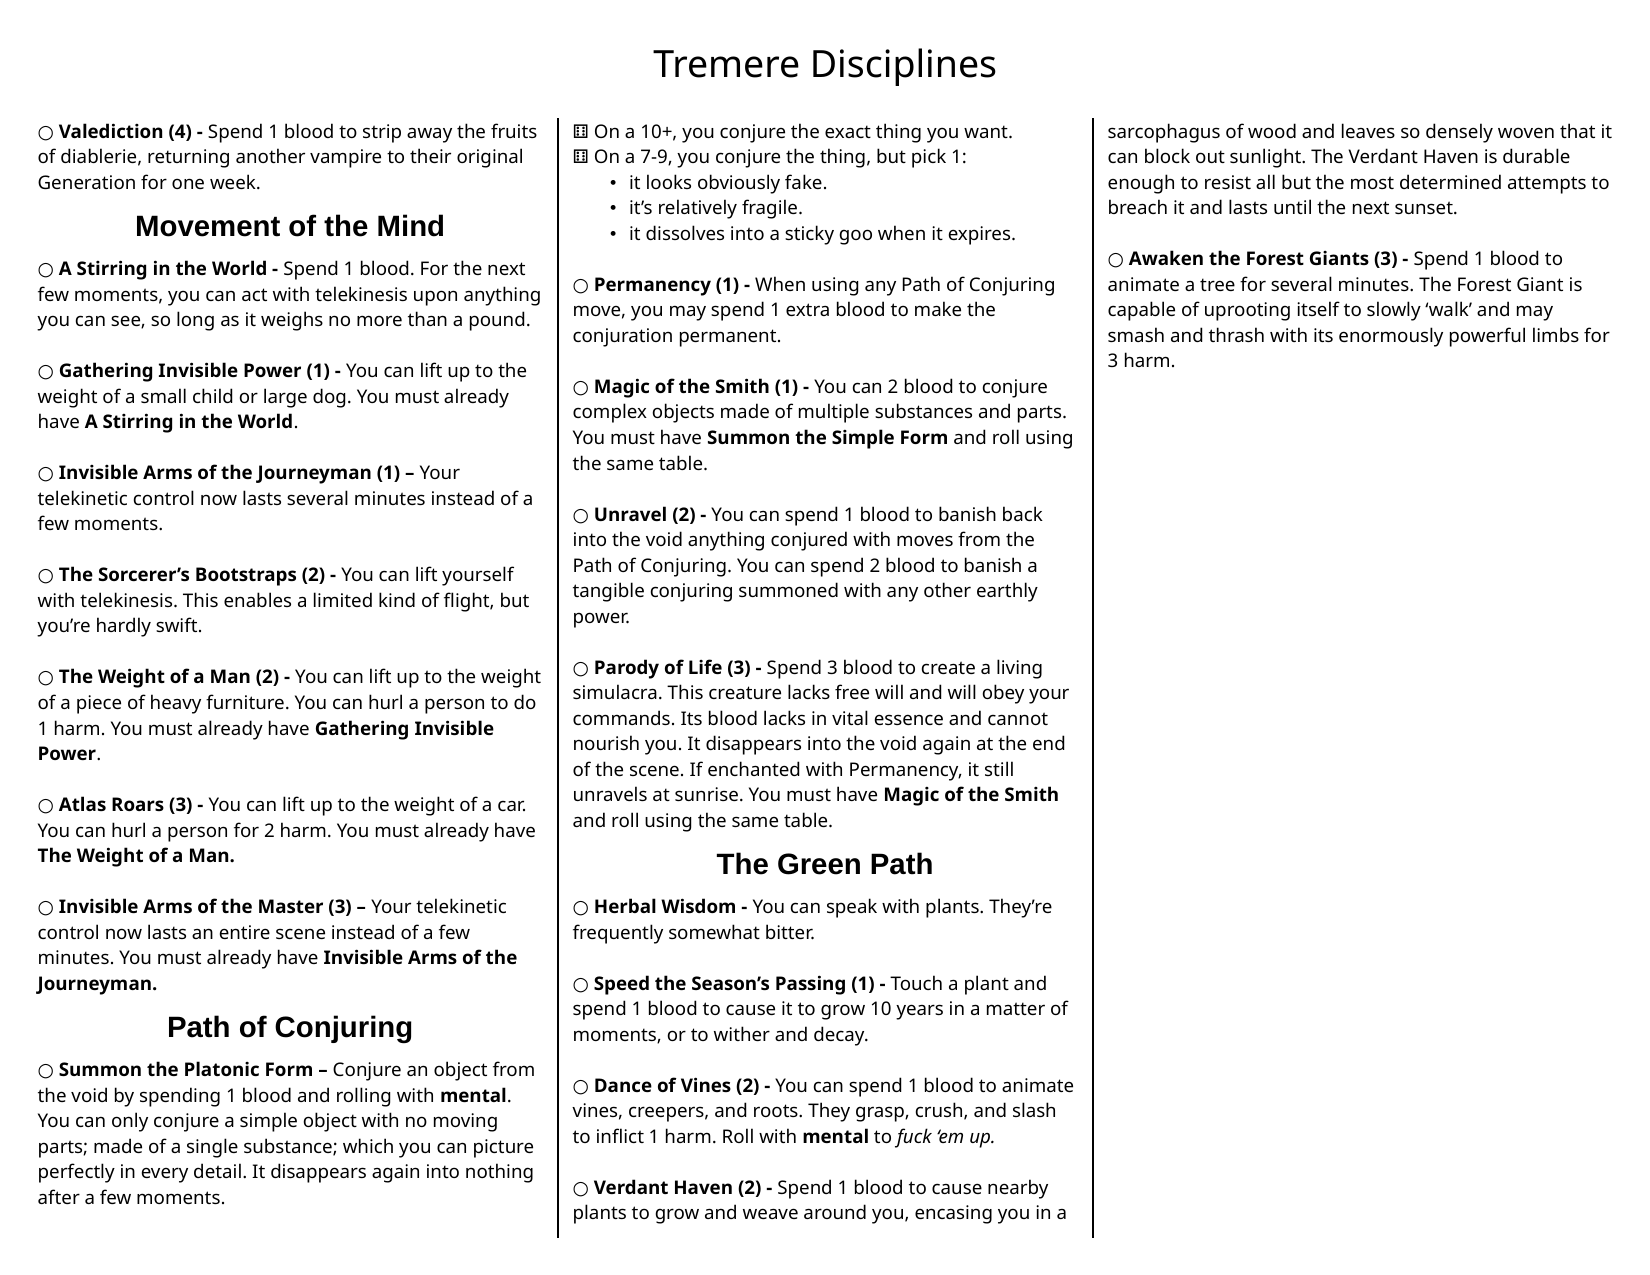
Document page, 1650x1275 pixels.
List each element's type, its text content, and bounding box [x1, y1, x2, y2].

subtitle ○ A Stirring in the World - Spend 1 blood. For the next few moments, you can act with telekinesis upon anything you can see, so long as it weighs no more than a pound. [37, 255, 542, 332]
text ○ The Weight of a Man (2) - You can lift up to the weight of a piece of heavy furniture. You can hurl a person to do 1 harm. You must already have Gathering Invisible Power. [37, 664, 542, 791]
text sarcophagus of wood and leaves so densely woven that it can block out sunlight. The Verdant Haven is durable enough to resist all but the most determined attempts to breach it and lasts until the next sunset. [1107, 118, 1612, 220]
text ○ Unravel (2) - You can spend 1 blood to banish back into the void anything conjured with moves from the Path of Conjuring. You can spend 2 blood to banish a tangible conjuring summoned with any other earthly power. [572, 501, 1077, 628]
text ○ Parody of Life (3) - Spend 3 blood to create a living simulacra. This creature lacks free will and will obey your commands. Its blood lacks in vital essence and cannot nourish you. It disappears into the void again at the end of the scene. If enchanted with Permanency, it still unravels at sunrise. You must have Magic of the Smith and roll using the same table. [572, 654, 1077, 833]
text ⚅ On a 7-9, you conjure the thing, but pick 1: [572, 143, 1077, 169]
text ○ Awaken the Forest Giants (3) - Spend 1 blood to animate a tree for several minutes. The Forest Giant is capable of uprooting itself to slowly ‘walk’ and may smash and thrash with its enormously powerful limbs for 3 harm. [1107, 220, 1612, 373]
text ○ Gathering Invisible Power (1) - You can lift up to the weight of a small child or large dog. You must already have A Stirring in the World. [37, 332, 542, 434]
text ⚅ On a 10+, you conjure the exact thing you want. [572, 118, 1077, 143]
list it’s relatively fragile. [610, 194, 1077, 220]
subtitle Path of Conjuring [37, 1010, 542, 1044]
text ○ Invisible Arms of the Journeyman (1) – Your telekinetic control now lasts several minutes instead of a few moments. [37, 434, 542, 536]
text ○ Invisible Arms of the Master (3) – Your telekinetic control now lasts an entire scene instead of a few minutes. You must already have Invisible Arms of the Journeyman. [37, 893, 542, 996]
text ○ The Sorcerer’s Bootstraps (2) - You can lift yourself with telekinesis. This enables a limited kind of flight, but you’re hardly swift. [37, 562, 542, 664]
text ○ Atlas Roars (3) - You can lift up to the weight of a car. You can hurl a person for 2 harm. You must already have The Weight of a Man. [37, 791, 542, 868]
list it looks obviously fake. [610, 169, 1077, 194]
text ○ Summon the Platonic Form – Conjure an object from the void by spending 1 blood and rolling with mental. You can only conjure a simple object with no moving parts; made of a single substance; which you can picture perfectly in every detail. It disappears again into nothing after a few moments. [37, 1056, 542, 1209]
text ○ Permanency (1) - When using any Path of Conjuring move, you may spend 1 extra blood to make the conjuration permanent. [572, 271, 1077, 348]
text ○ Verdant Haven (2) - Spend 1 blood to cause nearby plants to grow and weave around you, encasing you in a [572, 1149, 1077, 1225]
text ○ Valediction (4) - Spend 1 blood to strip away the fruits of diablerie, returning another vampire to their original Generation for one week. [37, 118, 542, 194]
text ○ Herbal Wisdom - You can speak with plants. They’re frequently somewhat bitter. [572, 893, 1077, 944]
subtitle Movement of the Mind [37, 209, 542, 243]
text ○ Magic of the Smith (1) - You can 2 blood to conjure complex objects made of multiple substances and parts. You must have Summon the Simple Form and roll using the same table. [572, 373, 1077, 475]
list it dissolves into a sticky goo when it expires. [610, 220, 1077, 246]
subtitle The Green Path [572, 847, 1077, 881]
text ○ Dance of Vines (2) - You can spend 1 blood to animate vines, creepers, and roots. They grasp, crush, and slash to inflict 1 harm. Roll with mental to fuck ‘em up. [572, 1047, 1077, 1149]
text ○ Speed the Season’s Passing (1) - Touch a plant and spend 1 blood to cause it to grow 10 years in a matter of moments, or to wither and decay. [572, 944, 1077, 1047]
